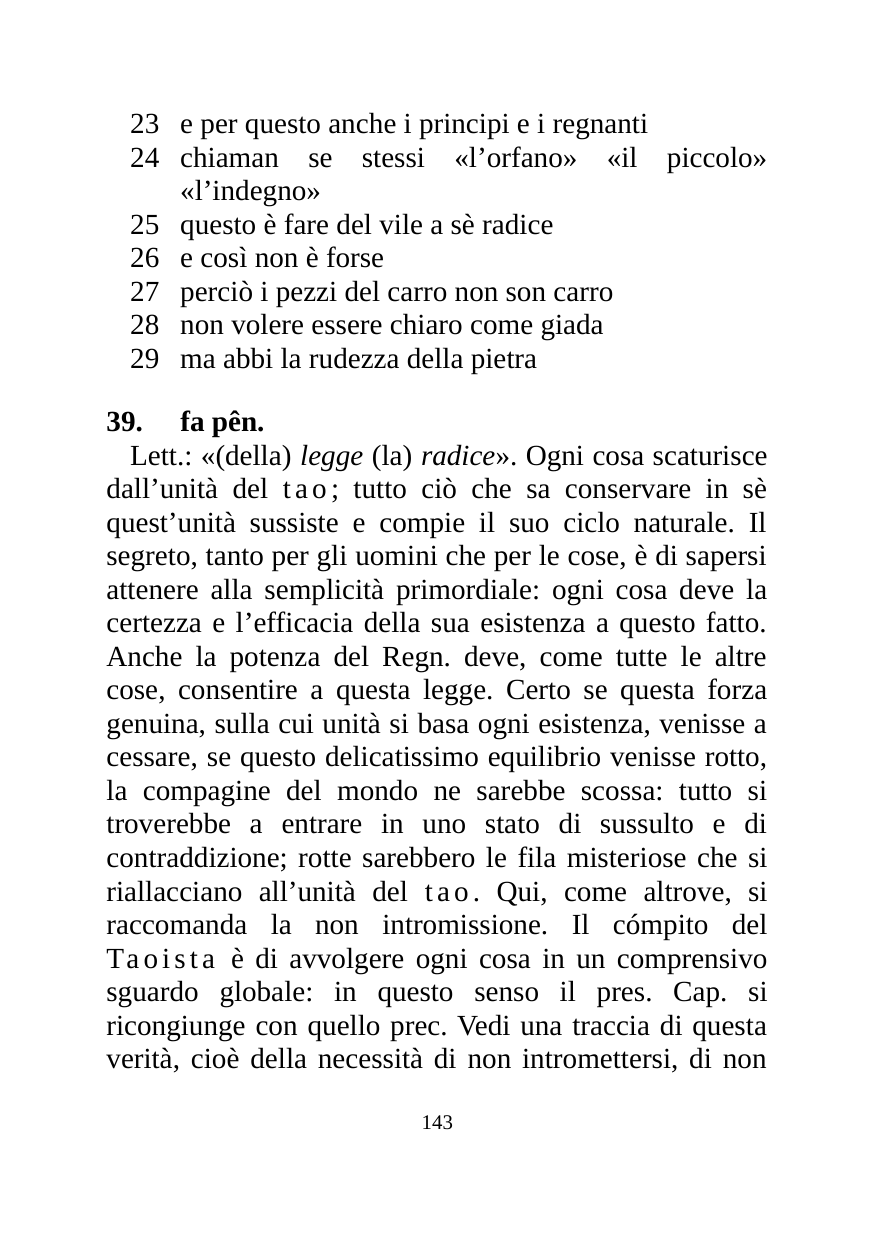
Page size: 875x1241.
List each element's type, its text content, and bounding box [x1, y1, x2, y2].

text Lett.: «(della) legge (la) radice». Ogni cosa scaturisce dall’unità del tao; tutto ciò che sa conservare in sè quest’unità sussiste e compie il suo ciclo naturale. Il segreto, tanto per gli uomini che per le cose, è di sapersi attenere alla semplicità primordiale: ogni cosa deve la certezza e l’efficacia della sua esistenza a questo fatto. Anche la potenza del Regn. deve, come tutte le altre cose, consentire a questa legge. Certo se questa forza genuina, sulla cui unità si basa ogni esistenza, venisse a cessare, se questo delicatissimo equilibrio venisse rotto, la compagine del mondo ne sarebbe scossa: tutto si troverebbe a entrare in uno stato di sussulto e di contraddizione; rotte sarebbero le fila misteriose che si riallacciano all’unità del tao. Qui, come altrove, si raccomanda la non intromissione. Il cómpito del Taoista è di avvolgere ogni cosa in un comprensivo sguardo globale: in questo senso il pres. Cap. si ricongiunge con quello prec. Vedi una traccia di questa verità, cioè della necessità di non intromettersi, di non [106, 438, 768, 1075]
list e per questo anche i principi e i regnanti [130, 106, 768, 140]
text 39. fa pên. [106, 404, 768, 438]
list questo è fare del vile a sè radice [130, 207, 768, 240]
list non volere essere chiaro come giada [130, 307, 768, 341]
list perciò i pezzi del carro non son carro [130, 274, 768, 307]
list ma abbi la rudezza della pietra [130, 341, 768, 374]
list chiaman se stessi «l’orfano» «il piccolo» «l’indegno» [130, 140, 768, 207]
list e così non è forse [130, 240, 768, 274]
